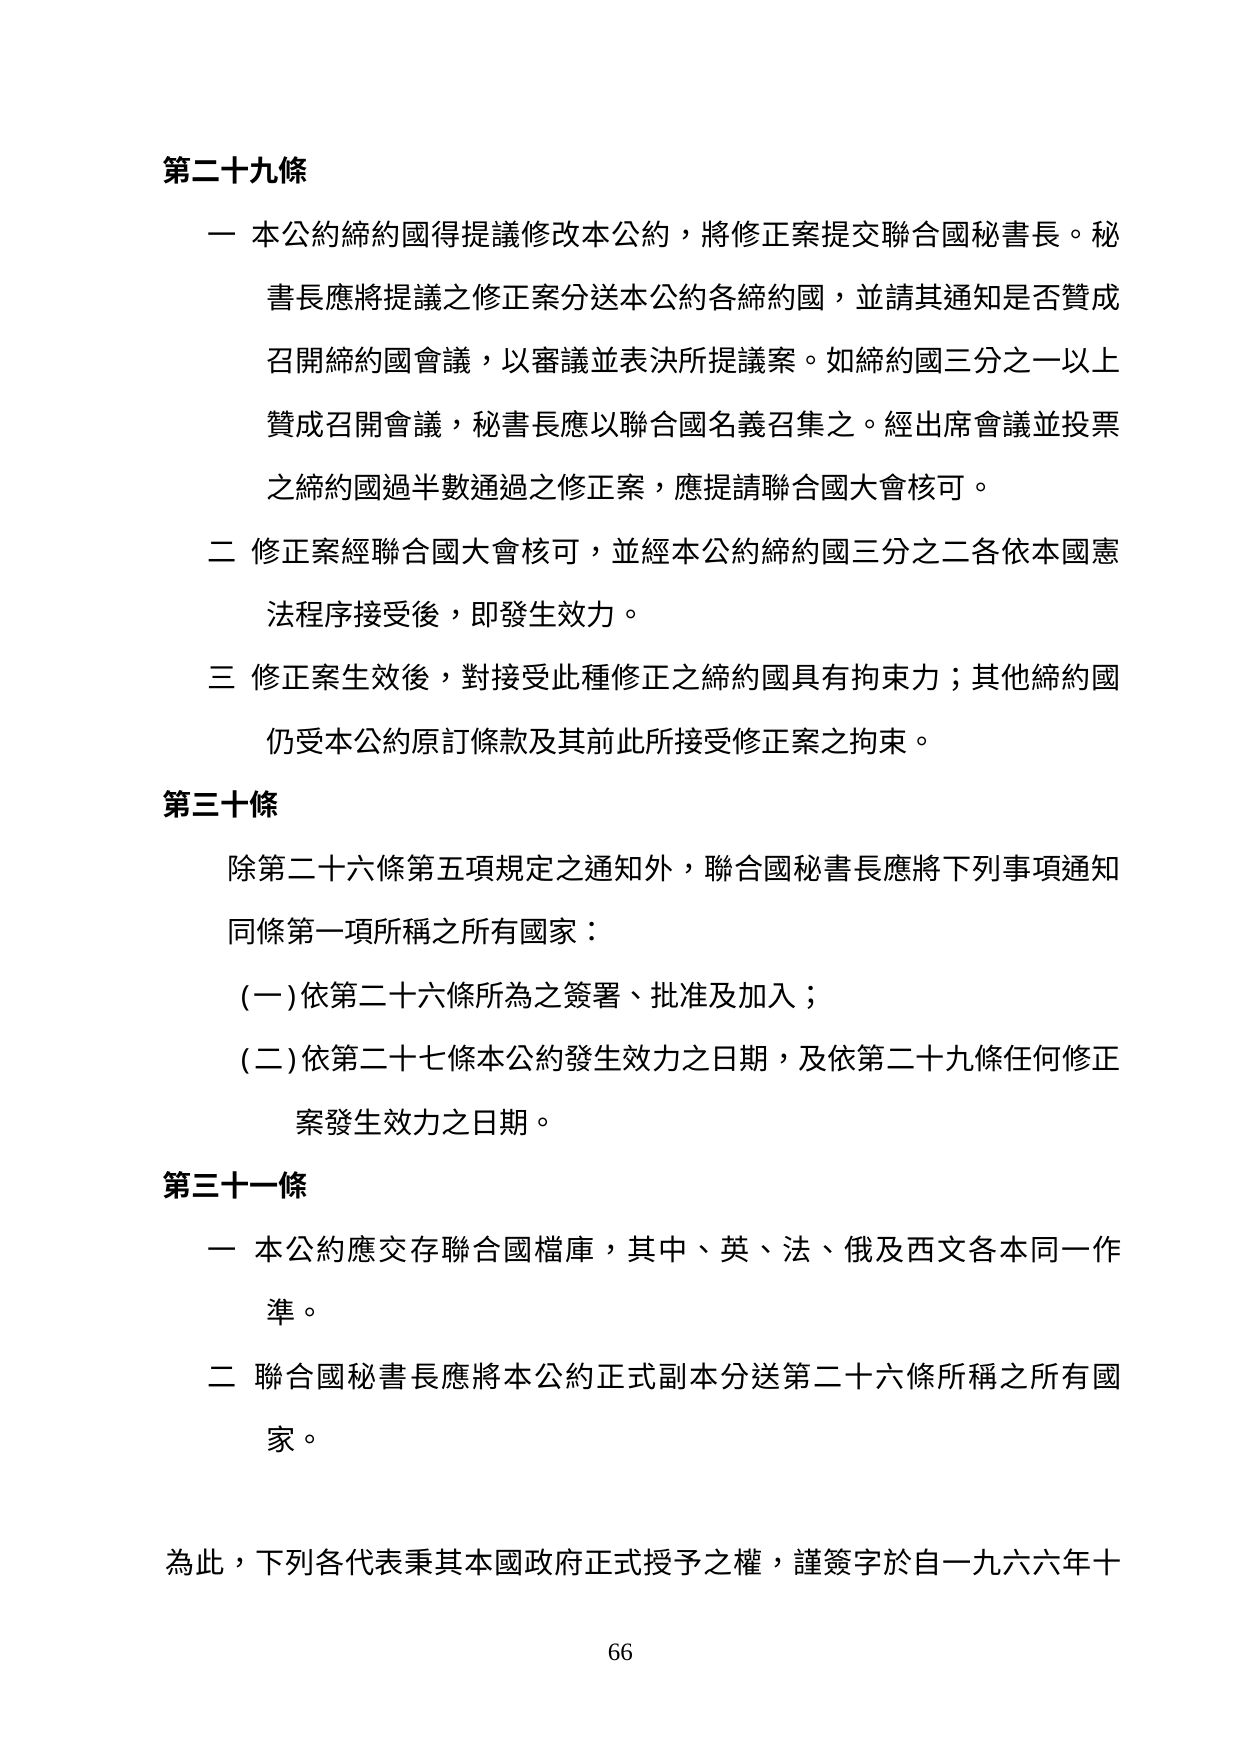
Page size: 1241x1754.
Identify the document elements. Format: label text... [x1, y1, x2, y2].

text 為此，下列各代表秉其本國政府正式授予之權，謹簽字於自一九六六年十 [165, 1539, 1122, 1582]
text 一 本公約應交存聯合國檔庫，其中、英、法、俄及西文各本同一作準。 [207, 1226, 1122, 1332]
text 第三十一條 [162, 1163, 1122, 1205]
text (二)依第二十七條本公約發生效力之日期，及依第二十九條任何修正案發生效力之日期。 [236, 1036, 1122, 1142]
text 二 聯合國秘書長應將本公約正式副本分送第二十六條所稱之所有國家。 [207, 1353, 1122, 1459]
text 第三十條 [162, 782, 1122, 824]
text 一 本公約締約國得提議修改本公約，將修正案提交聯合國秘書長。秘書長應將提議之修正案分送本公約各締約國，並請其通知是否贊成召開締約國會議，以審議並表決所提議案。如締約國三分之一以上贊成召開會議，秘書長應以聯合國名義召集之。經出席會議並投票之締約國過半數通過之修正案，應提請聯合國大會核可。 [207, 211, 1122, 507]
text 除第二十六條第五項規定之通知外，聯合國秘書長應將下列事項通知同條第一項所稱之所有國家： [227, 845, 1122, 951]
text 三 修正案生效後，對接受此種修正之締約國具有拘束力；其他締約國仍受本公約原訂條款及其前此所接受修正案之拘束。 [207, 655, 1122, 761]
text 二 修正案經聯合國大會核可，並經本公約締約國三分之二各依本國憲法程序接受後，即發生效力。 [207, 528, 1122, 634]
text 第二十九條 [162, 148, 1122, 190]
text (一)依第二十六條所為之簽署、批准及加入； [236, 972, 1122, 1015]
